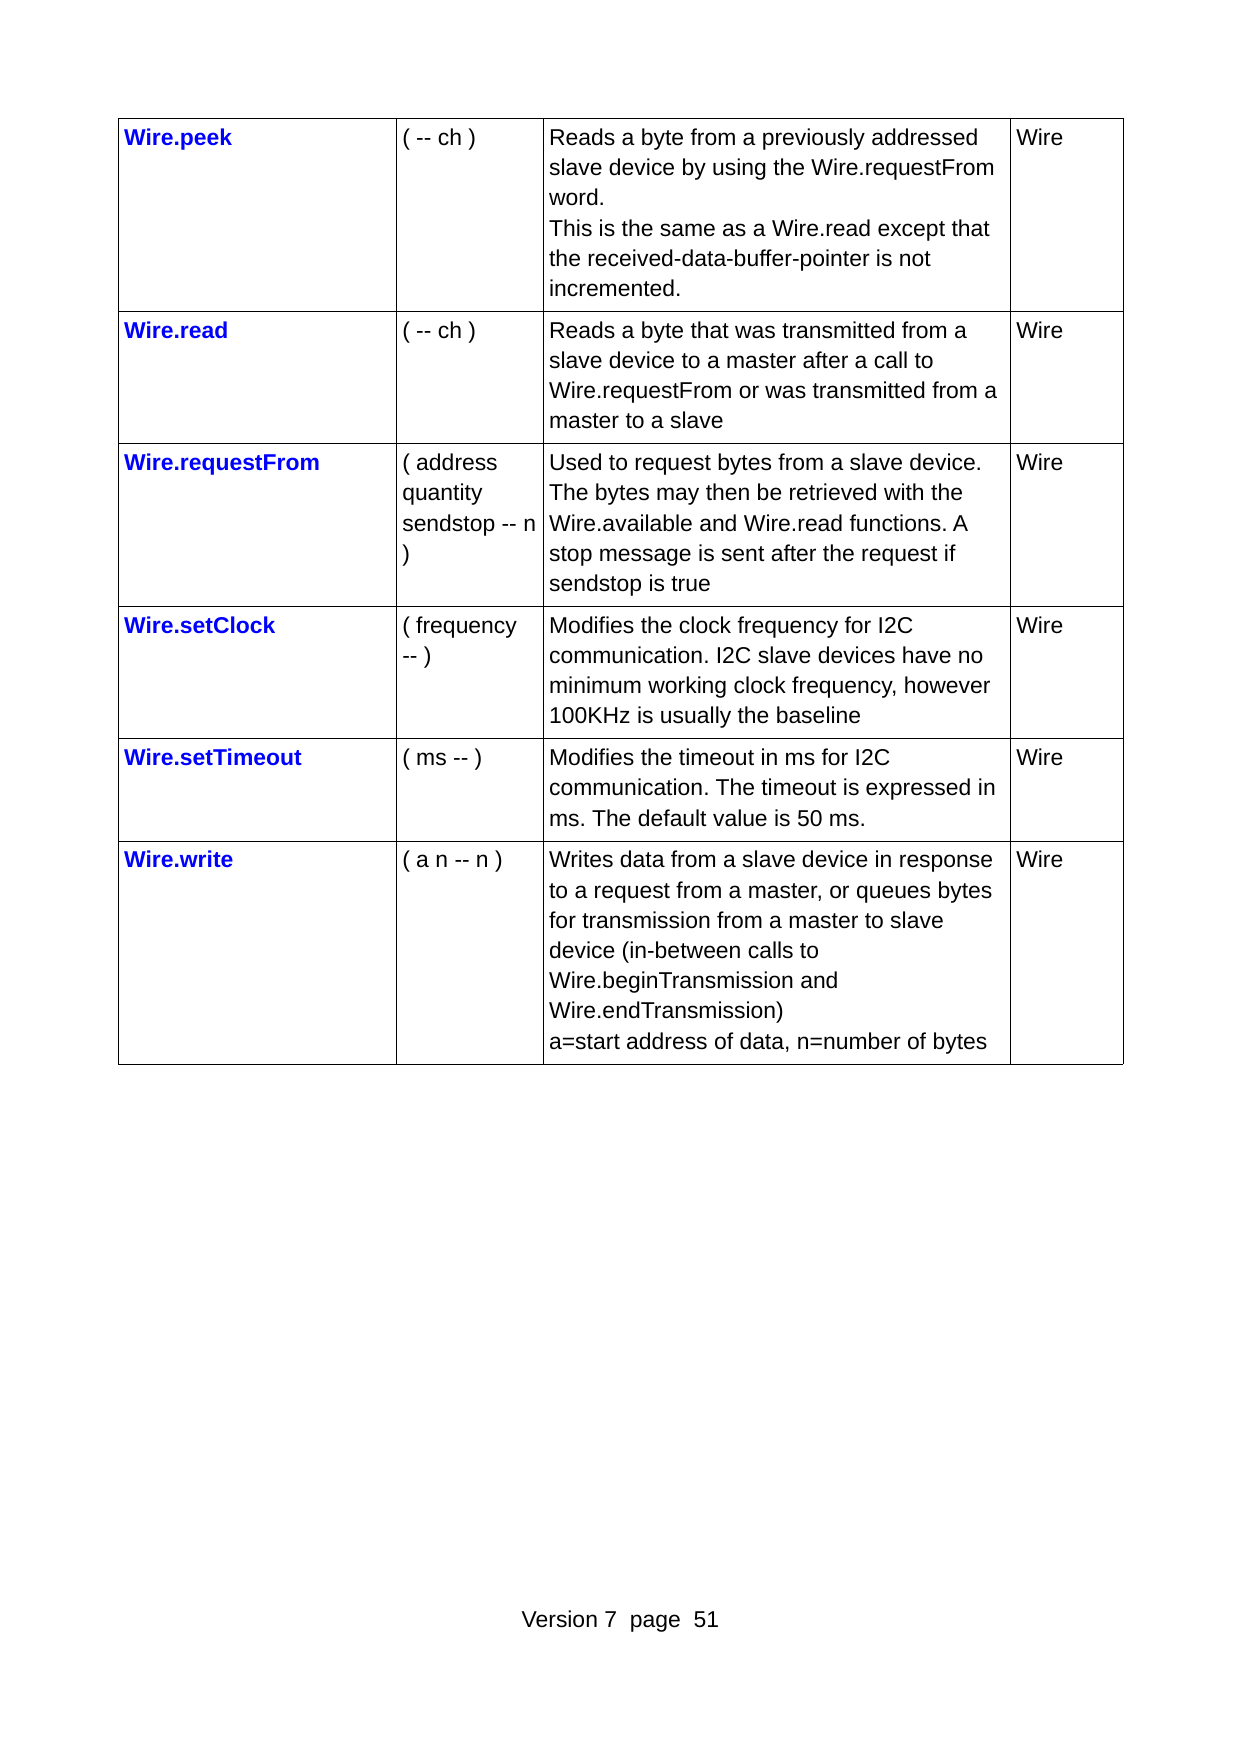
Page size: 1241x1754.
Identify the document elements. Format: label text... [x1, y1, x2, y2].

table_cell ( ms -- ) [397, 739, 543, 841]
table_cell Wire [1011, 607, 1123, 738]
table_cell Reads a byte that was transmitted from a slave device to a master after a call to Wire.requestFrom or was transmitted from a master to a slave [544, 312, 1010, 443]
table_cell Wire.setTimeout [119, 739, 396, 841]
table_cell Modifies the timeout in ms for I2C communication. The timeout is expressed in ms. The default value is 50 ms. [544, 739, 1010, 841]
table_cell Used to request bytes from a slave device. The bytes may then be retrieved with the Wire.available and Wire.read functions. A stop message is sent after the request if sendstop is true [544, 444, 1010, 606]
table_cell Wire.read [119, 312, 396, 443]
table_cell Wire.write [119, 842, 396, 1063]
table_cell ( a n -- n ) [397, 842, 543, 1063]
table_cell Wire [1011, 739, 1123, 841]
table_cell Wire [1011, 444, 1123, 606]
table_cell Modifies the clock frequency for I2C communication. I2C slave devices have no minimum working clock frequency, however 100KHz is usually the baseline [544, 607, 1010, 738]
table_cell Wire [1011, 842, 1123, 1063]
table_cell Wire [1011, 312, 1123, 443]
table_cell Reads a byte from a previously addressed slave device by using the Wire.requestFrom word. This is the same as a Wire.read except that the received-data-buffer-pointer is not incremented. [544, 119, 1010, 311]
table_cell ( address quantity sendstop -- n ) [397, 444, 543, 606]
table_cell Wire [1011, 119, 1123, 311]
table_cell Wire.setClock [119, 607, 396, 738]
table_cell ( -- ch ) [397, 119, 543, 311]
table_cell Wire.peek [119, 119, 396, 311]
table_cell Wire.requestFrom [119, 444, 396, 606]
table_cell ( frequency -- ) [397, 607, 543, 738]
table_cell ( -- ch ) [397, 312, 543, 443]
table_cell Writes data from a slave device in response to a request from a master, or queues bytes for transmission from a master to slave device (in-between calls to Wire.beginTransmission and Wire.endTransmission) a=start address of data, n=number of bytes [544, 842, 1010, 1063]
